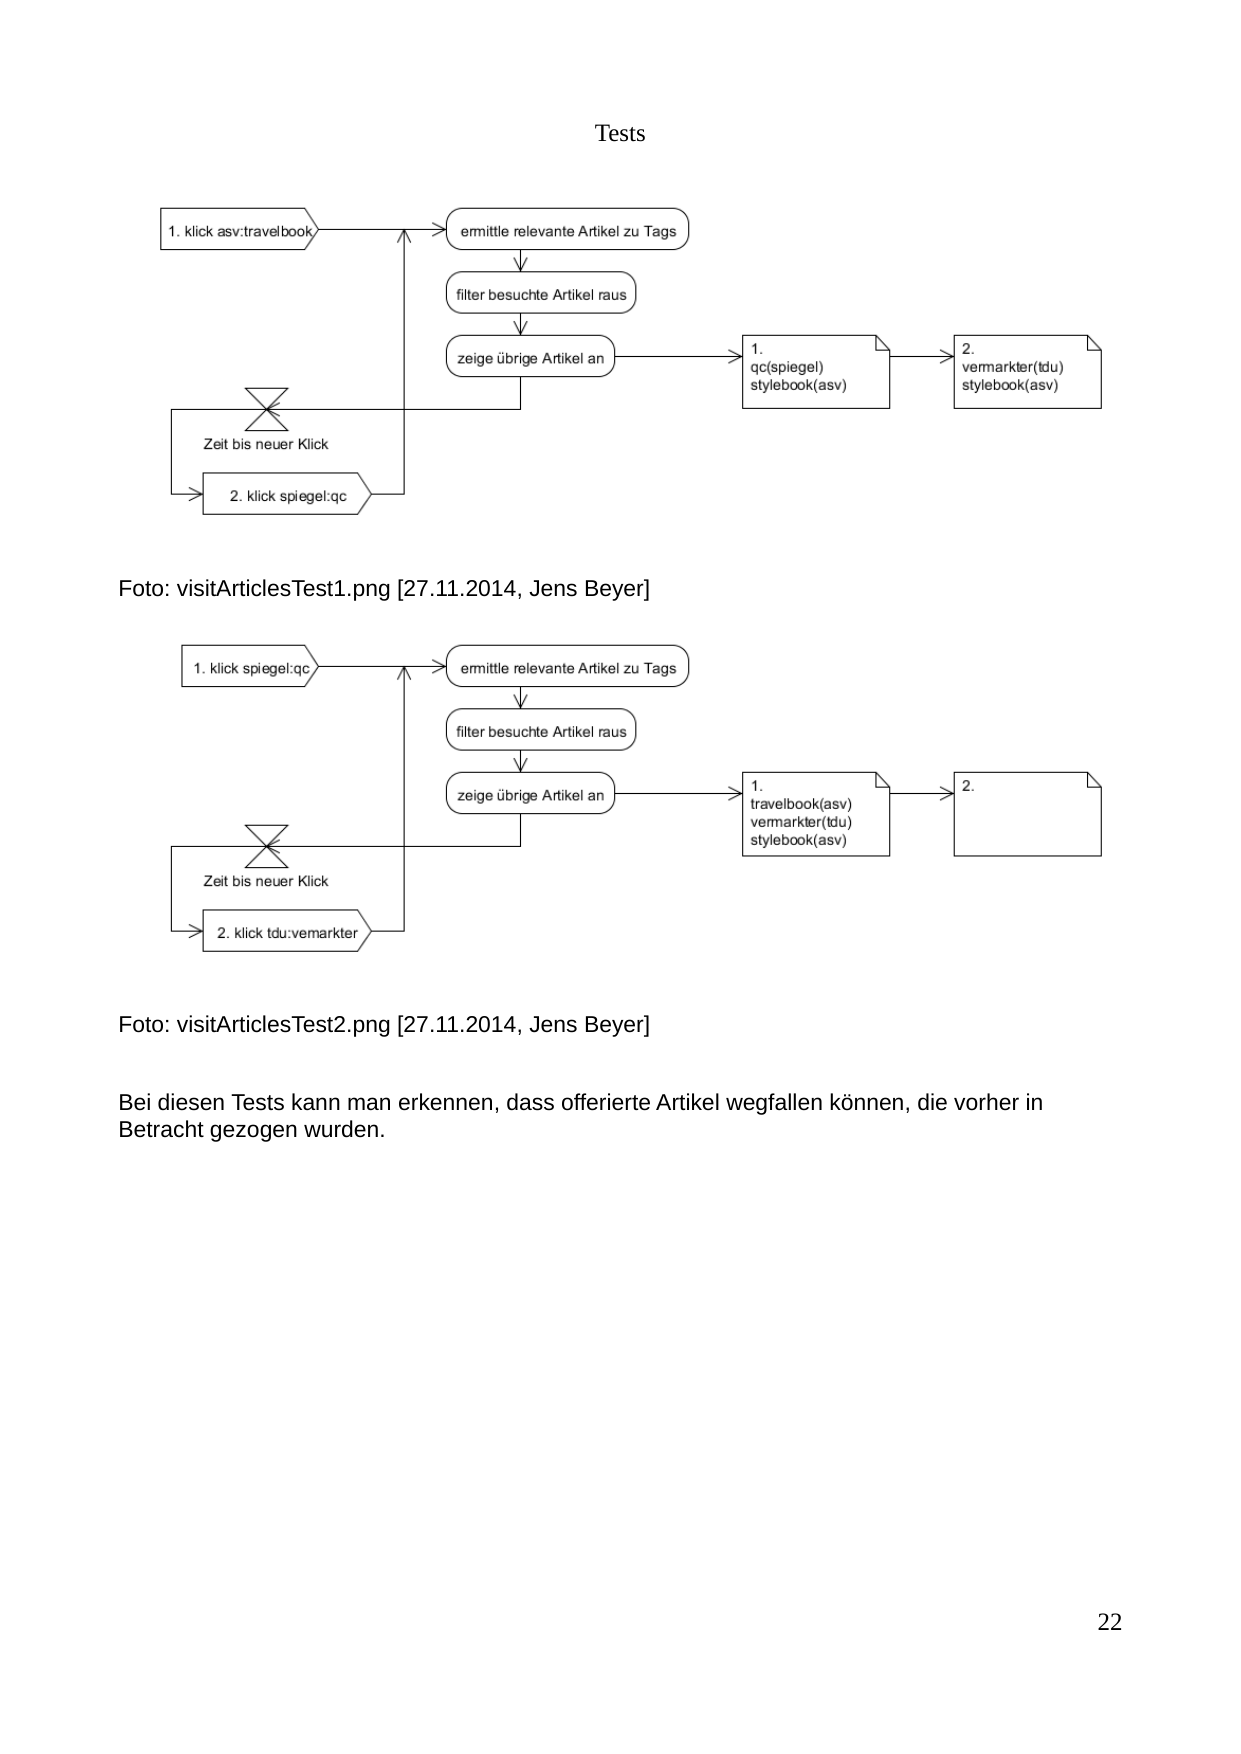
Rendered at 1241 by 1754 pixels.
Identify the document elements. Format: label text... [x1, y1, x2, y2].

text Bei diesen Tests kann man erkennen, dass offerierte Artikel wegfallen können, die vorher in Betracht gezogen wurden. [118, 1089, 1122, 1142]
picture [118, 613, 1123, 973]
text Foto: visitArticlesTest2.png [27.11.2014, Jens Beyer] [118, 1011, 1122, 1038]
picture [118, 176, 1123, 536]
text Foto: visitArticlesTest1.png [27.11.2014, Jens Beyer] [118, 574, 1122, 601]
